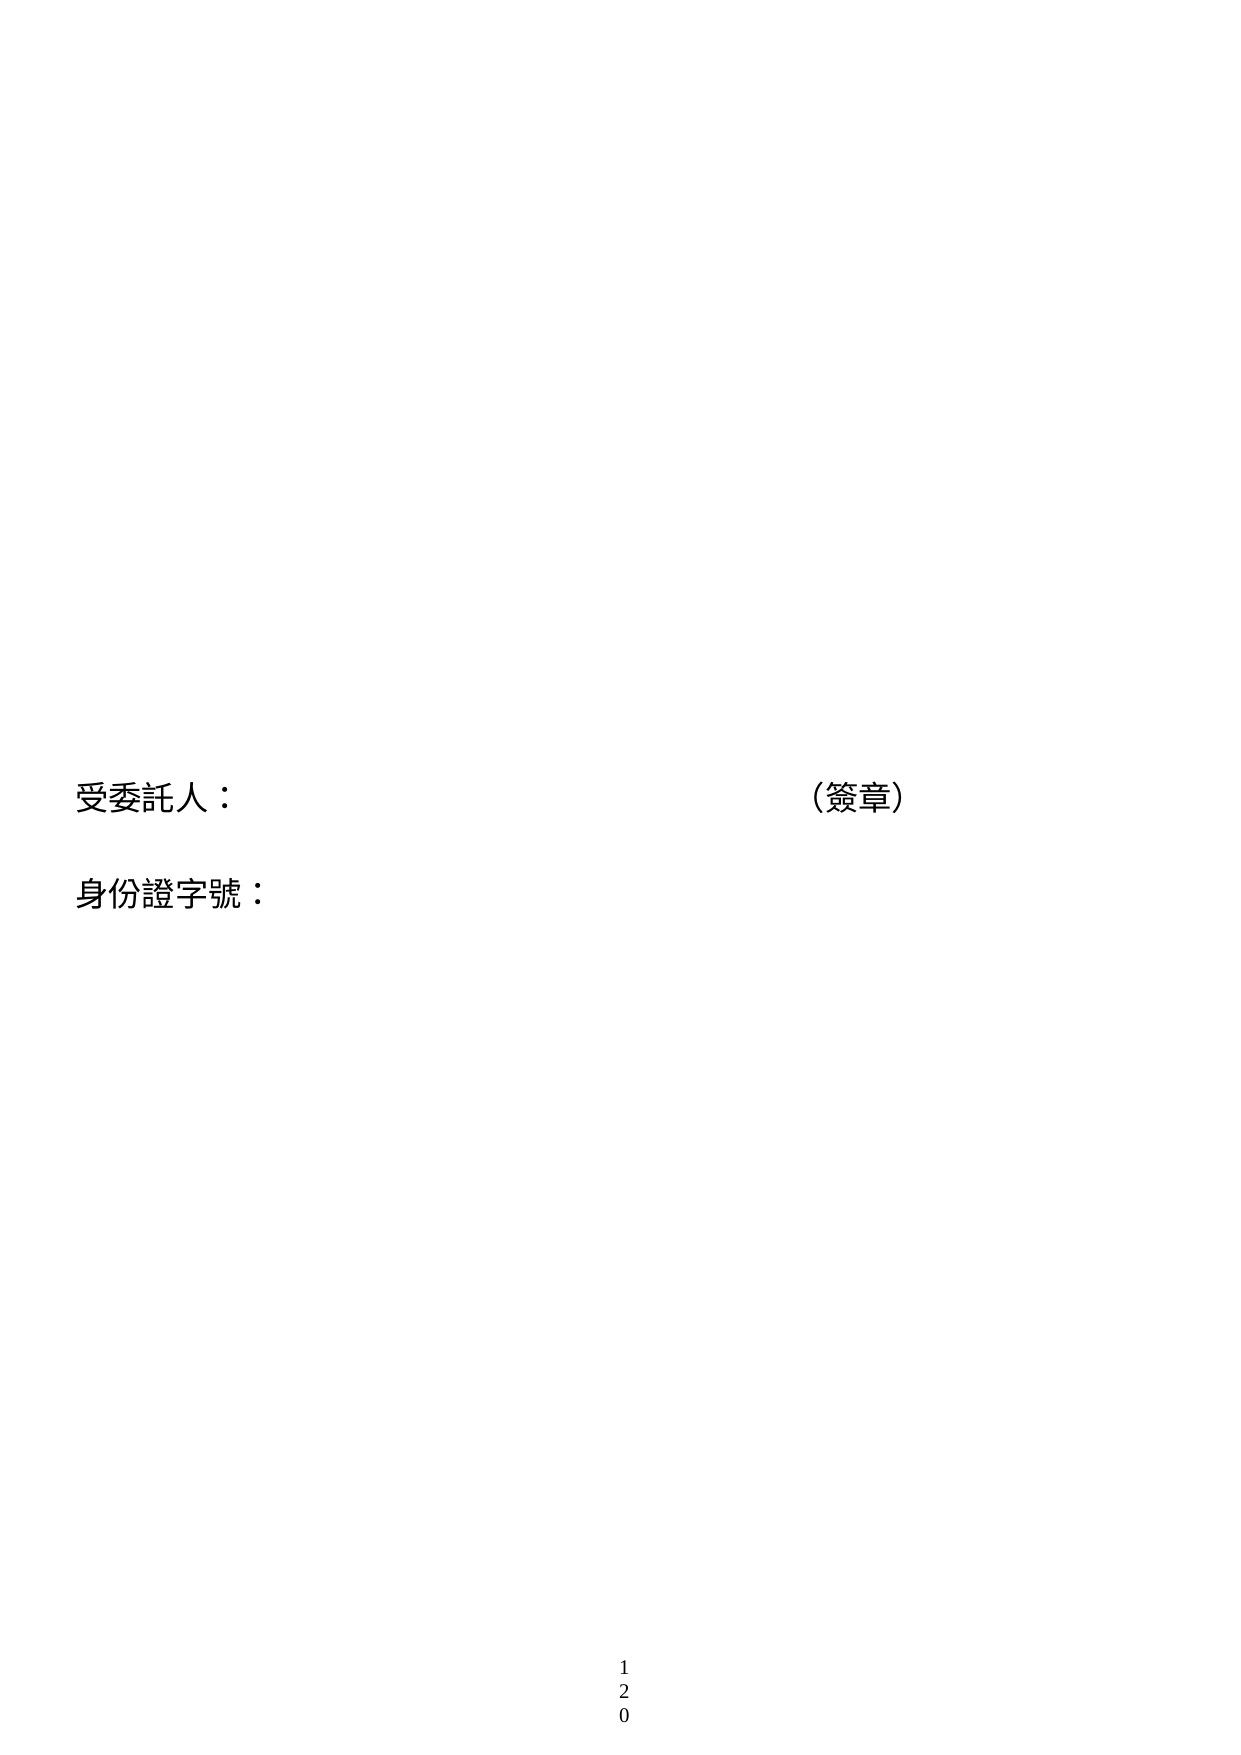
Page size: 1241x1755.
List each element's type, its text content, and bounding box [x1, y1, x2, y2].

text 受委託人： （簽章） [75, 771, 1165, 819]
text 身份證字號： [75, 868, 1165, 916]
